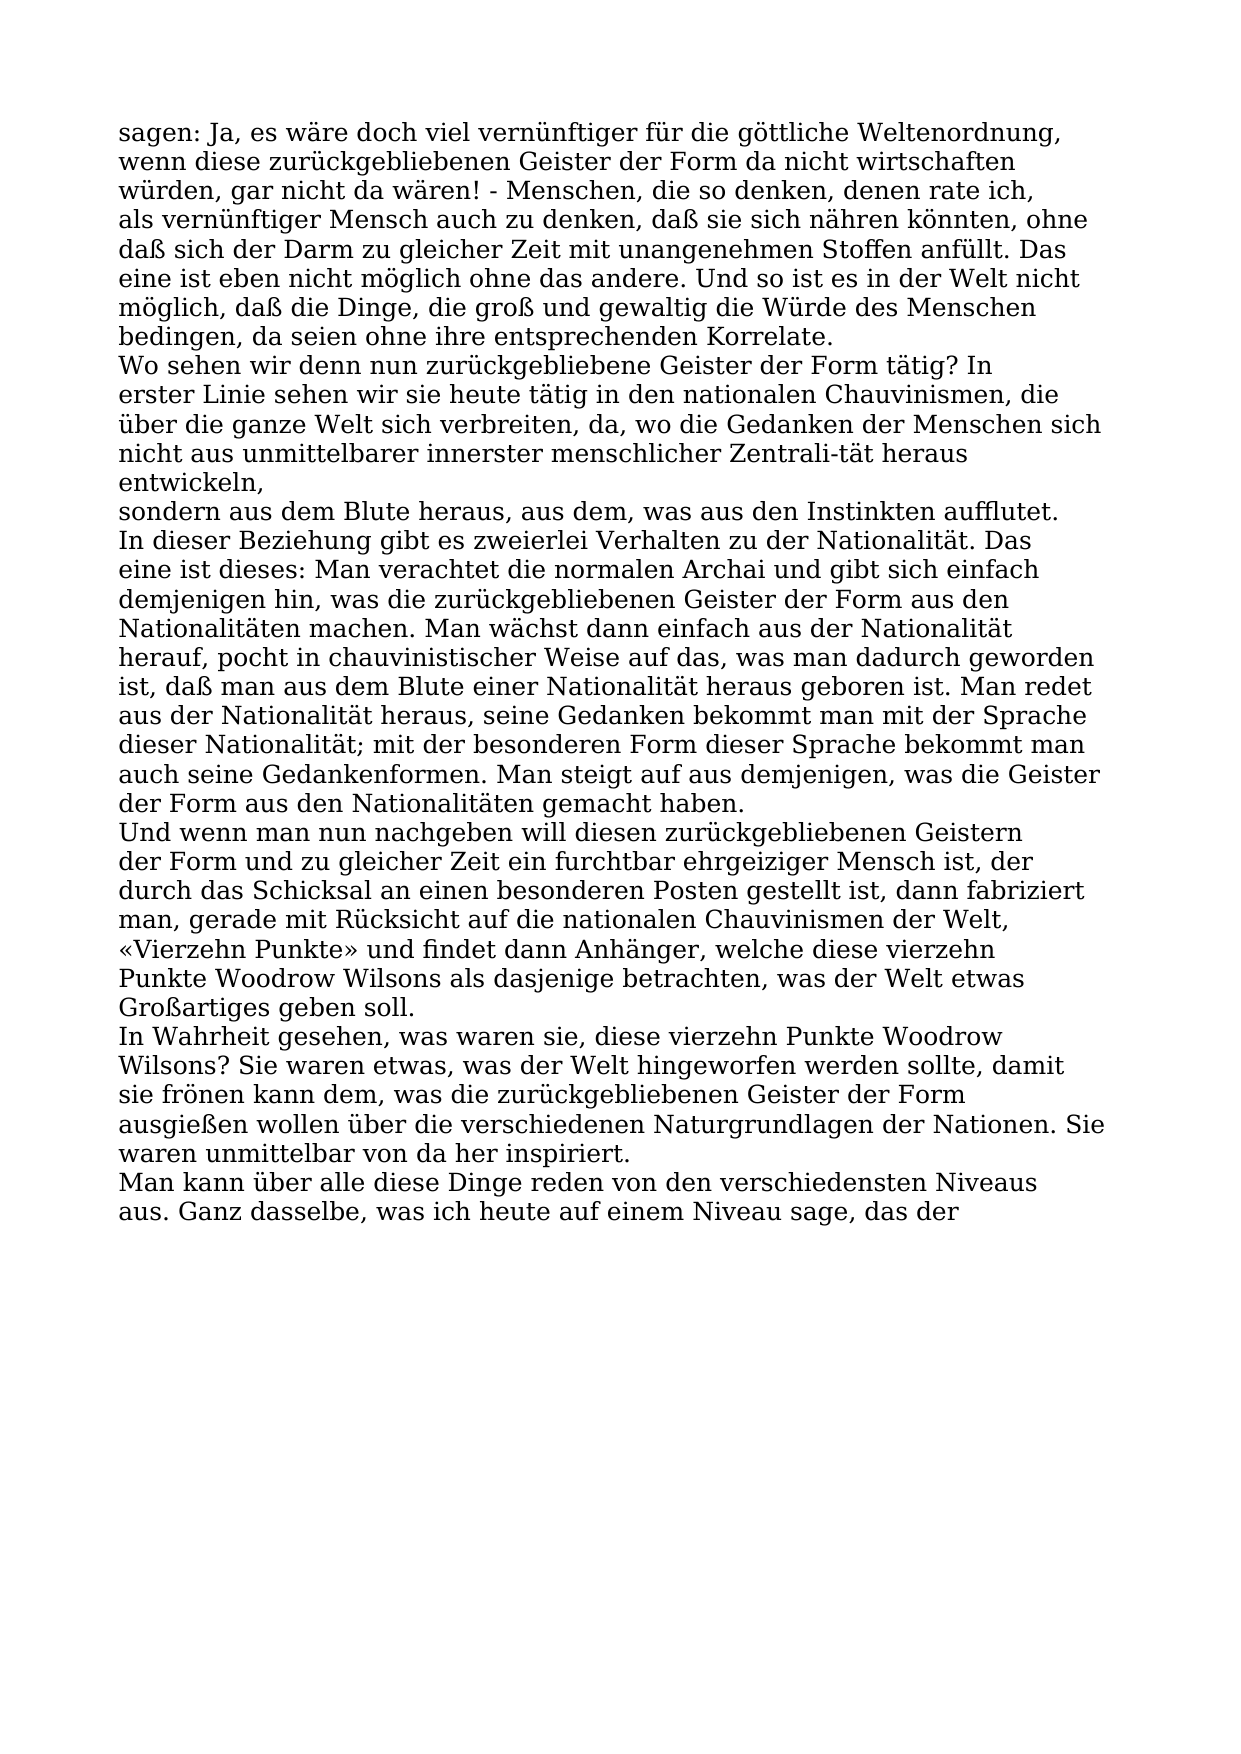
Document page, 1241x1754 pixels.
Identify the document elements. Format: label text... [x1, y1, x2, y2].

text Punkte Woodrow Wilsons als dasjenige betrachten, was der Welt etwas [118, 964, 1122, 993]
text sagen: Ja, es wäre doch viel vernünftiger für die göttliche Weltenordnung, [118, 118, 1122, 147]
text Wilsons? Sie waren etwas, was der Welt hingeworfen werden sollte, damit [118, 1051, 1122, 1081]
text Man kann über alle diese Dinge reden von den verschiedensten Niveaus [118, 1168, 1122, 1197]
text der Form aus den Nationalitäten gemacht haben. [118, 789, 1122, 818]
text aus der Nationalität heraus, seine Gedanken bekommt man mit der Sprache [118, 701, 1122, 731]
text nicht aus unmittelbarer innerster menschlicher Zentrali-tät heraus entwickeln, [118, 439, 1122, 497]
text sie frönen kann dem, was die zurückgebliebenen Geister der Form [118, 1081, 1122, 1110]
text Großartiges geben soll. [118, 993, 1122, 1022]
text ist, daß man aus dem Blute einer Nationalität heraus geboren ist. Man redet [118, 672, 1122, 701]
text aus. Ganz dasselbe, was ich heute auf einem Niveau sage, das der [118, 1197, 1122, 1226]
text über die ganze Welt sich verbreiten, da, wo die Gedanken der Menschen sich [118, 410, 1122, 439]
text als vernünftiger Mensch auch zu denken, daß sie sich nähren könnten, ohne [118, 206, 1122, 235]
text Und wenn man nun nachgeben will diesen zurückgebliebenen Geistern [118, 818, 1122, 847]
text auch seine Gedankenformen. Man steigt auf aus demjenigen, was die Geister [118, 760, 1122, 789]
text herauf, pocht in chauvinistischer Weise auf das, was man dadurch geworden [118, 643, 1122, 672]
text waren unmittelbar von da her inspiriert. [118, 1139, 1122, 1168]
text In Wahrheit gesehen, was waren sie, diese vierzehn Punkte Woodrow [118, 1022, 1122, 1051]
text erster Linie sehen wir sie heute tätig in den nationalen Chauvinismen, die [118, 381, 1122, 410]
text «Vierzehn Punkte» und findet dann Anhänger, welche diese vierzehn [118, 935, 1122, 964]
text würden, gar nicht da wären! - Menschen, die so denken, denen rate ich, [118, 176, 1122, 206]
text wenn diese zurückgebliebenen Geister der Form da nicht wirtschaften [118, 147, 1122, 176]
text demjenigen hin, was die zurückgebliebenen Geister der Form aus den [118, 585, 1122, 614]
text durch das Schicksal an einen besonderen Posten gestellt ist, dann fabriziert [118, 876, 1122, 906]
text daß sich der Darm zu gleicher Zeit mit unangenehmen Stoffen anfüllt. Das [118, 235, 1122, 264]
text bedingen, da seien ohne ihre entsprechenden Korrelate. [118, 322, 1122, 351]
text sondern aus dem Blute heraus, aus dem, was aus den Instinkten aufflutet. [118, 497, 1122, 526]
text eine ist dieses: Man verachtet die normalen Archai und gibt sich einfach [118, 556, 1122, 585]
text eine ist eben nicht möglich ohne das andere. Und so ist es in der Welt nicht [118, 264, 1122, 293]
text möglich, daß die Dinge, die groß und gewaltig die Würde des Menschen [118, 293, 1122, 322]
text dieser Nationalität; mit der besonderen Form dieser Sprache bekommt man [118, 731, 1122, 760]
text Nationalitäten machen. Man wächst dann einfach aus der Nationalität [118, 614, 1122, 643]
text der Form und zu gleicher Zeit ein furchtbar ehrgeiziger Mensch ist, der [118, 847, 1122, 876]
text man, gerade mit Rücksicht auf die nationalen Chauvinismen der Welt, [118, 906, 1122, 935]
text ausgießen wollen über die verschiedenen Naturgrundlagen der Nationen. Sie [118, 1110, 1122, 1139]
text In dieser Beziehung gibt es zweierlei Verhalten zu der Nationalität. Das [118, 526, 1122, 556]
text Wo sehen wir denn nun zurückgebliebene Geister der Form tätig? In [118, 351, 1122, 381]
